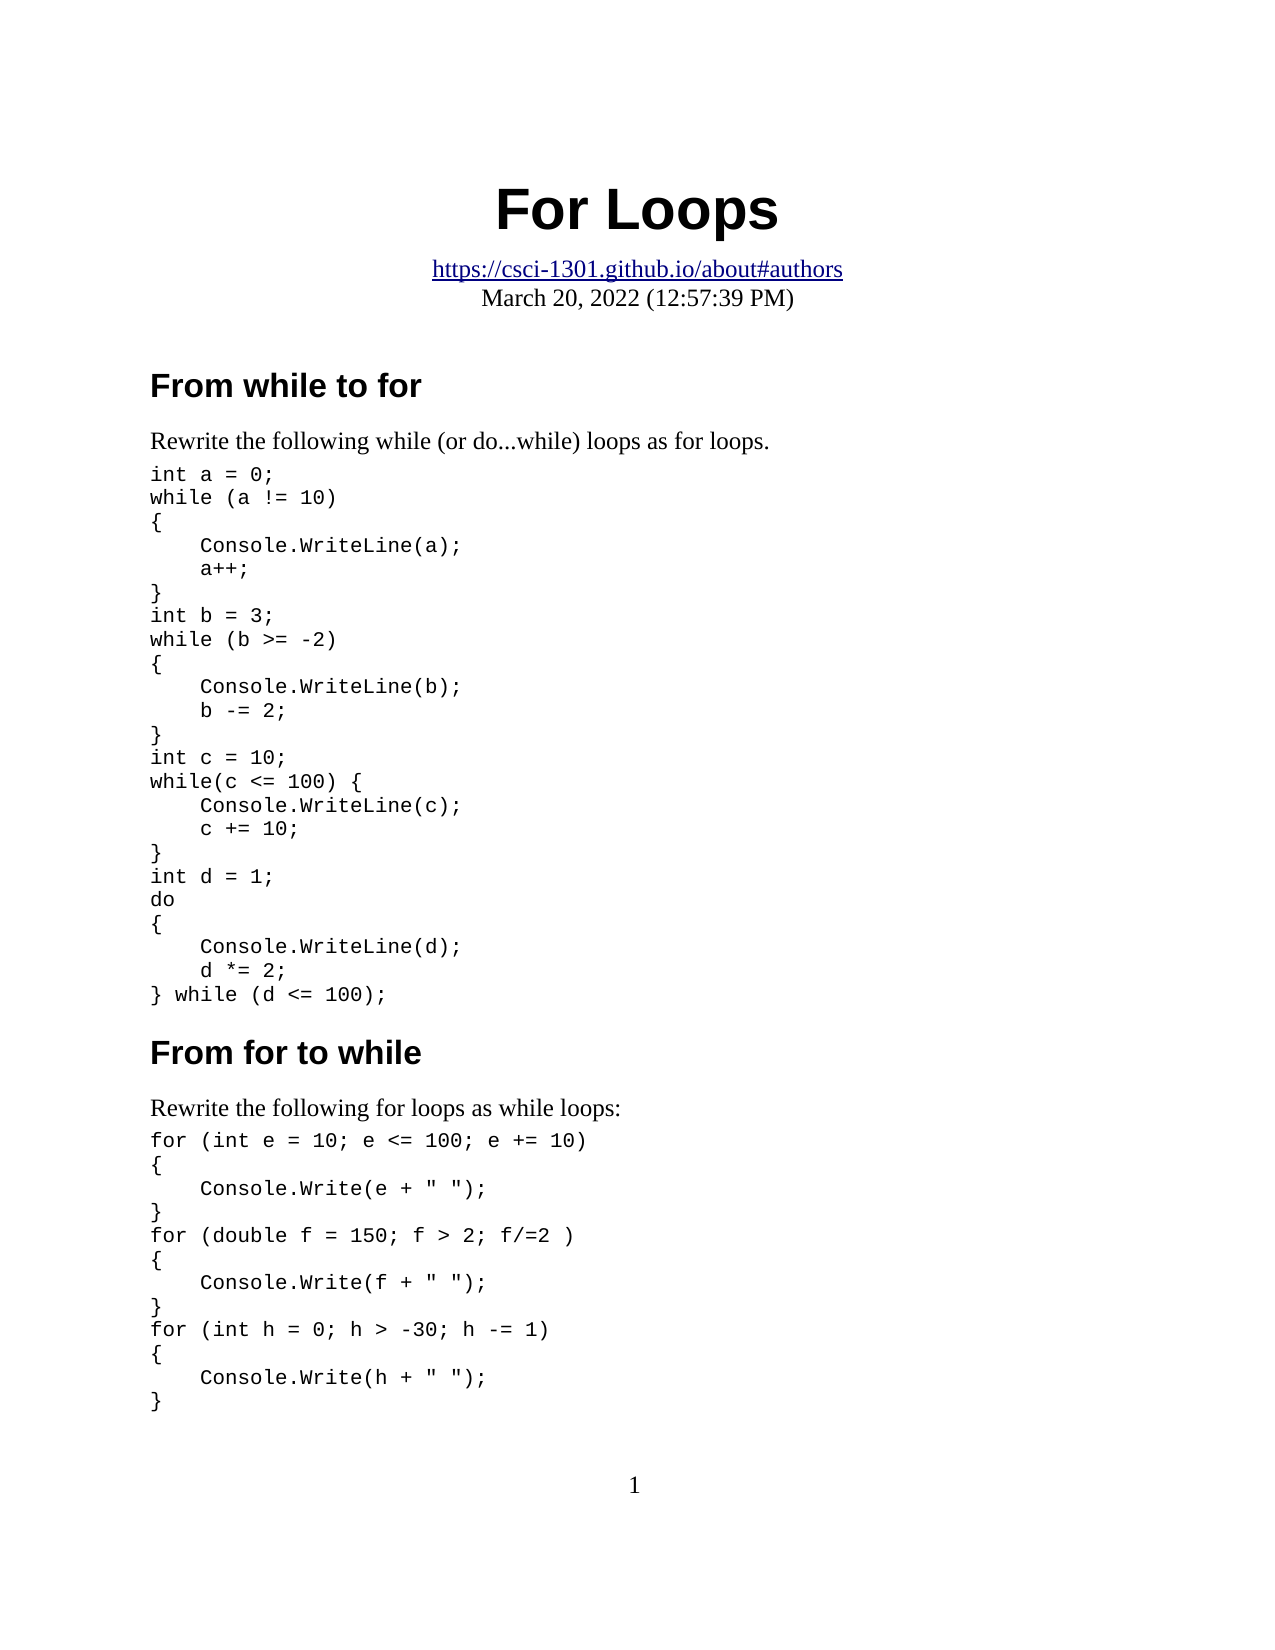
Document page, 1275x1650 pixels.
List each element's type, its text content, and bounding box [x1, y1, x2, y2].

text b -= 2; [150, 700, 1125, 724]
text int b = 3; [150, 606, 1125, 629]
text for (double f = 150; f > 2; f/=2 ) [150, 1225, 1125, 1248]
subtitle From while to for [150, 366, 1125, 404]
text do [150, 889, 1125, 913]
text d *= 2; [150, 960, 1125, 984]
text int d = 1; [150, 866, 1125, 889]
text } while (d <= 100); [150, 984, 1125, 1007]
text while (a != 10) [150, 487, 1125, 511]
text for (int h = 0; h > -30; h -= 1) [150, 1319, 1125, 1343]
text Console.WriteLine(b); [150, 676, 1125, 700]
text { [150, 1343, 1125, 1367]
text Console.Write(h + " "); [150, 1367, 1125, 1390]
text https://csci-1301.github.io/about#authors [150, 254, 1125, 283]
text } [150, 724, 1125, 747]
text c += 10; [150, 818, 1125, 842]
text Rewrite the following for loops as while loops: [150, 1093, 1125, 1121]
text { [150, 653, 1125, 676]
text for (int e = 10; e <= 100; e += 10) [150, 1130, 1125, 1154]
text while(c <= 100) { [150, 771, 1125, 795]
text Rewrite the following while (or do...while) loops as for loops. [150, 426, 1125, 455]
text { [150, 511, 1125, 534]
text { [150, 1248, 1125, 1272]
text } [150, 1390, 1125, 1414]
text } [150, 842, 1125, 866]
text Console.WriteLine(d); [150, 937, 1125, 960]
text Console.Write(e + " "); [150, 1178, 1125, 1201]
text while (b >= -2) [150, 629, 1125, 653]
text int c = 10; [150, 747, 1125, 771]
text Console.WriteLine(c); [150, 795, 1125, 818]
text Console.WriteLine(a); [150, 534, 1125, 558]
text } [150, 582, 1125, 606]
text } [150, 1201, 1125, 1225]
text March 20, 2022 (12:57:39 PM) [150, 283, 1125, 312]
subtitle From for to while [150, 1032, 1125, 1071]
text { [150, 913, 1125, 937]
title For Loops [150, 175, 1125, 242]
text } [150, 1296, 1125, 1319]
text int a = 0; [150, 464, 1125, 487]
text Console.Write(f + " "); [150, 1272, 1125, 1296]
text { [150, 1154, 1125, 1178]
text a++; [150, 558, 1125, 582]
